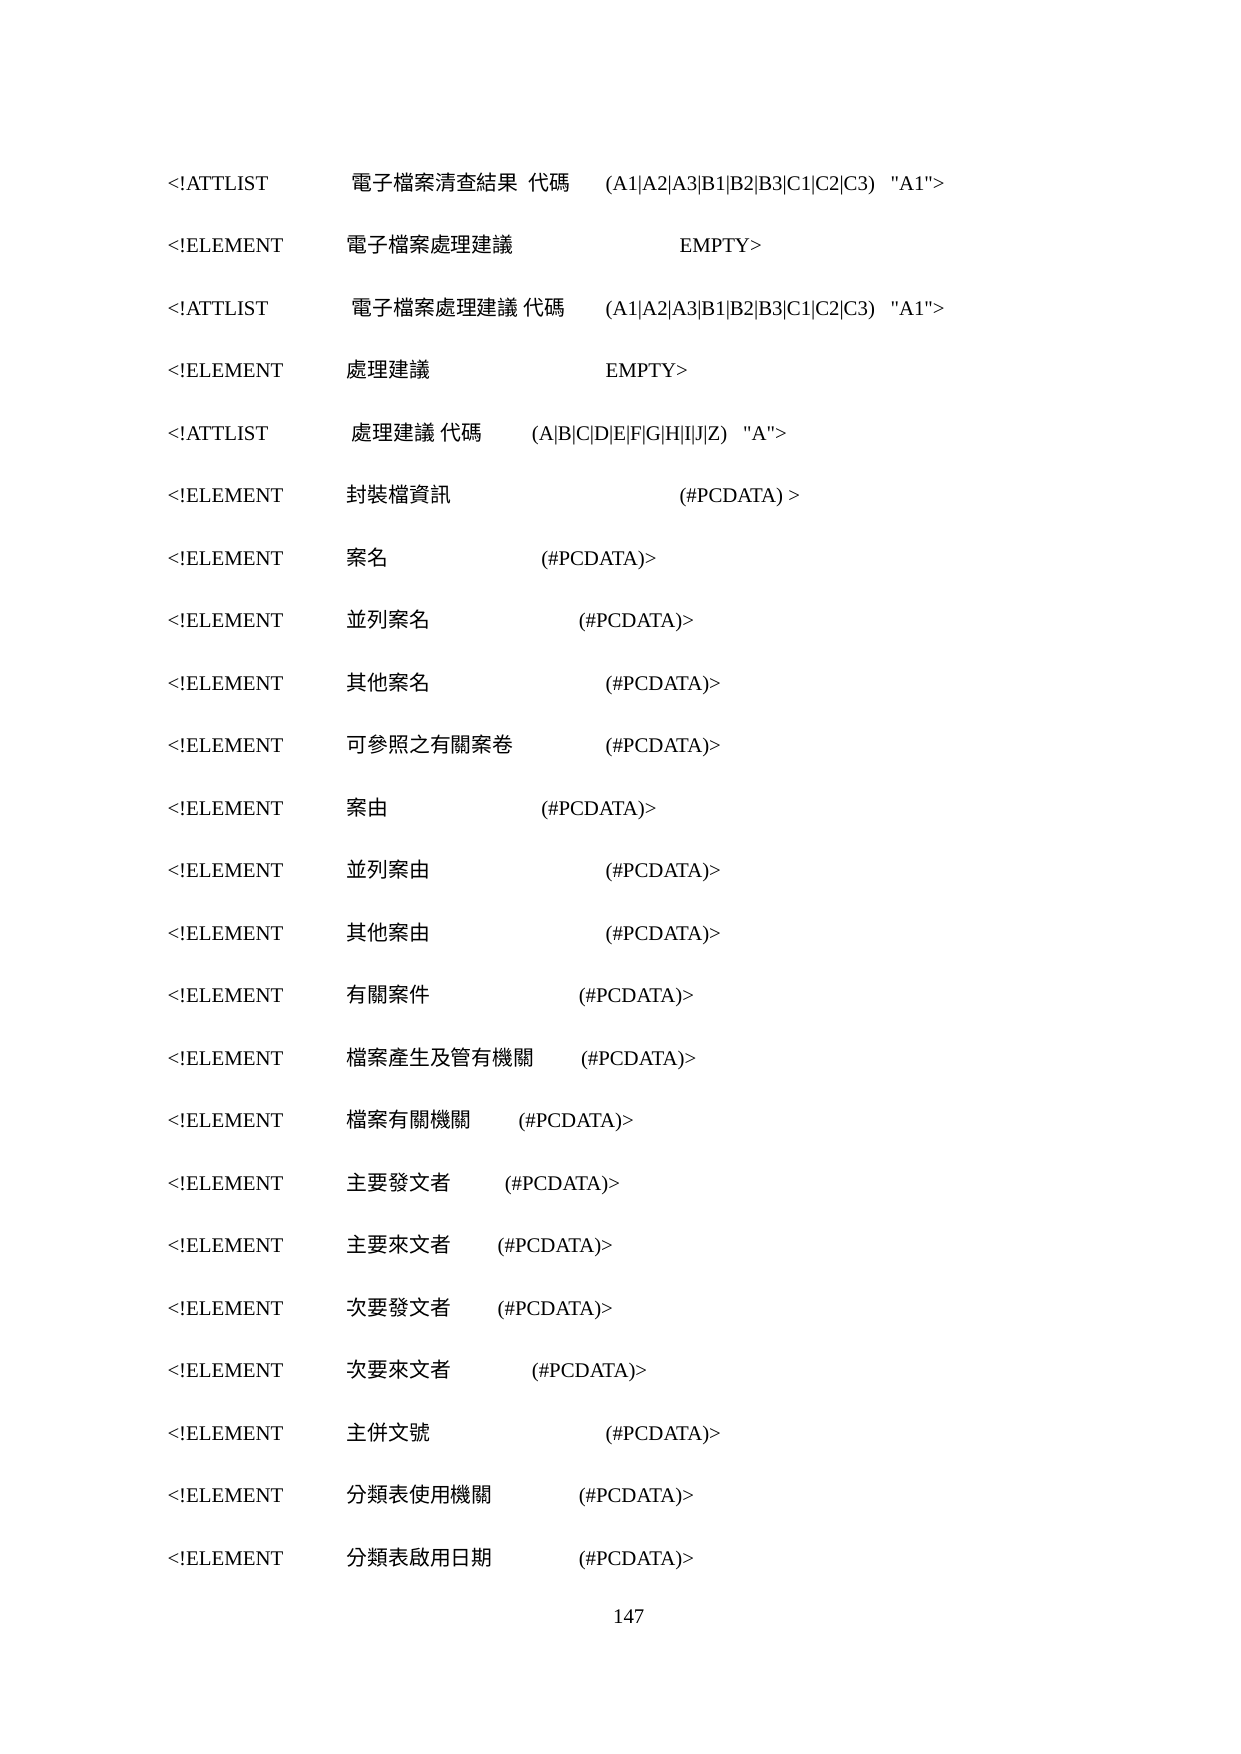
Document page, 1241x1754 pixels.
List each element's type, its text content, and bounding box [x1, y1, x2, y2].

text <!ELEMENT 分類表使用機關 (#PCDATA)> [162, 1452, 1094, 1514]
text <!ELEMENT 案名 (#PCDATA)> [162, 514, 1094, 577]
text <!ELEMENT 主併文號 (#PCDATA)> [162, 1389, 1094, 1452]
text <!ELEMENT 主要發文者 (#PCDATA)> [162, 1139, 1094, 1202]
text <!ELEMENT 次要發文者 (#PCDATA)> [162, 1264, 1094, 1327]
text <!ELEMENT 可參照之有關案卷 (#PCDATA)> [162, 702, 1094, 764]
text <!ELEMENT 分類表啟用日期 (#PCDATA)> [162, 1514, 1094, 1577]
text <!ELEMENT 並列案由 (#PCDATA)> [162, 827, 1094, 889]
text <!ELEMENT 並列案名 (#PCDATA)> [162, 577, 1094, 639]
text <!ELEMENT 封裝檔資訊 (#PCDATA) > [162, 452, 1094, 514]
text <!ELEMENT 檔案有關機關 (#PCDATA)> [162, 1077, 1094, 1139]
text <!ELEMENT 處理建議 EMPTY> [162, 327, 1094, 389]
text <!ATTLIST 電子檔案清查結果 代碼 (A1|A2|A3|B1|B2|B3|C1|C2|C3) "A1"> [162, 139, 1094, 202]
text <!ELEMENT 有關案件 (#PCDATA)> [162, 952, 1094, 1014]
text <!ELEMENT 電子檔案處理建議 EMPTY> [162, 202, 1094, 264]
text <!ELEMENT 主要來文者 (#PCDATA)> [162, 1202, 1094, 1264]
text <!ELEMENT 次要來文者 (#PCDATA)> [162, 1327, 1094, 1389]
text <!ELEMENT 其他案由 (#PCDATA)> [162, 889, 1094, 952]
text <!ELEMENT 案由 (#PCDATA)> [162, 764, 1094, 827]
text <!ATTLIST 電子檔案處理建議 代碼 (A1|A2|A3|B1|B2|B3|C1|C2|C3) "A1"> [162, 264, 1094, 327]
text <!ELEMENT 其他案名 (#PCDATA)> [162, 639, 1094, 702]
text <!ELEMENT 檔案產生及管有機關 (#PCDATA)> [162, 1014, 1094, 1077]
text <!ATTLIST 處理建議 代碼 (A|B|C|D|E|F|G|H|I|J|Z) "A"> [162, 389, 1094, 452]
